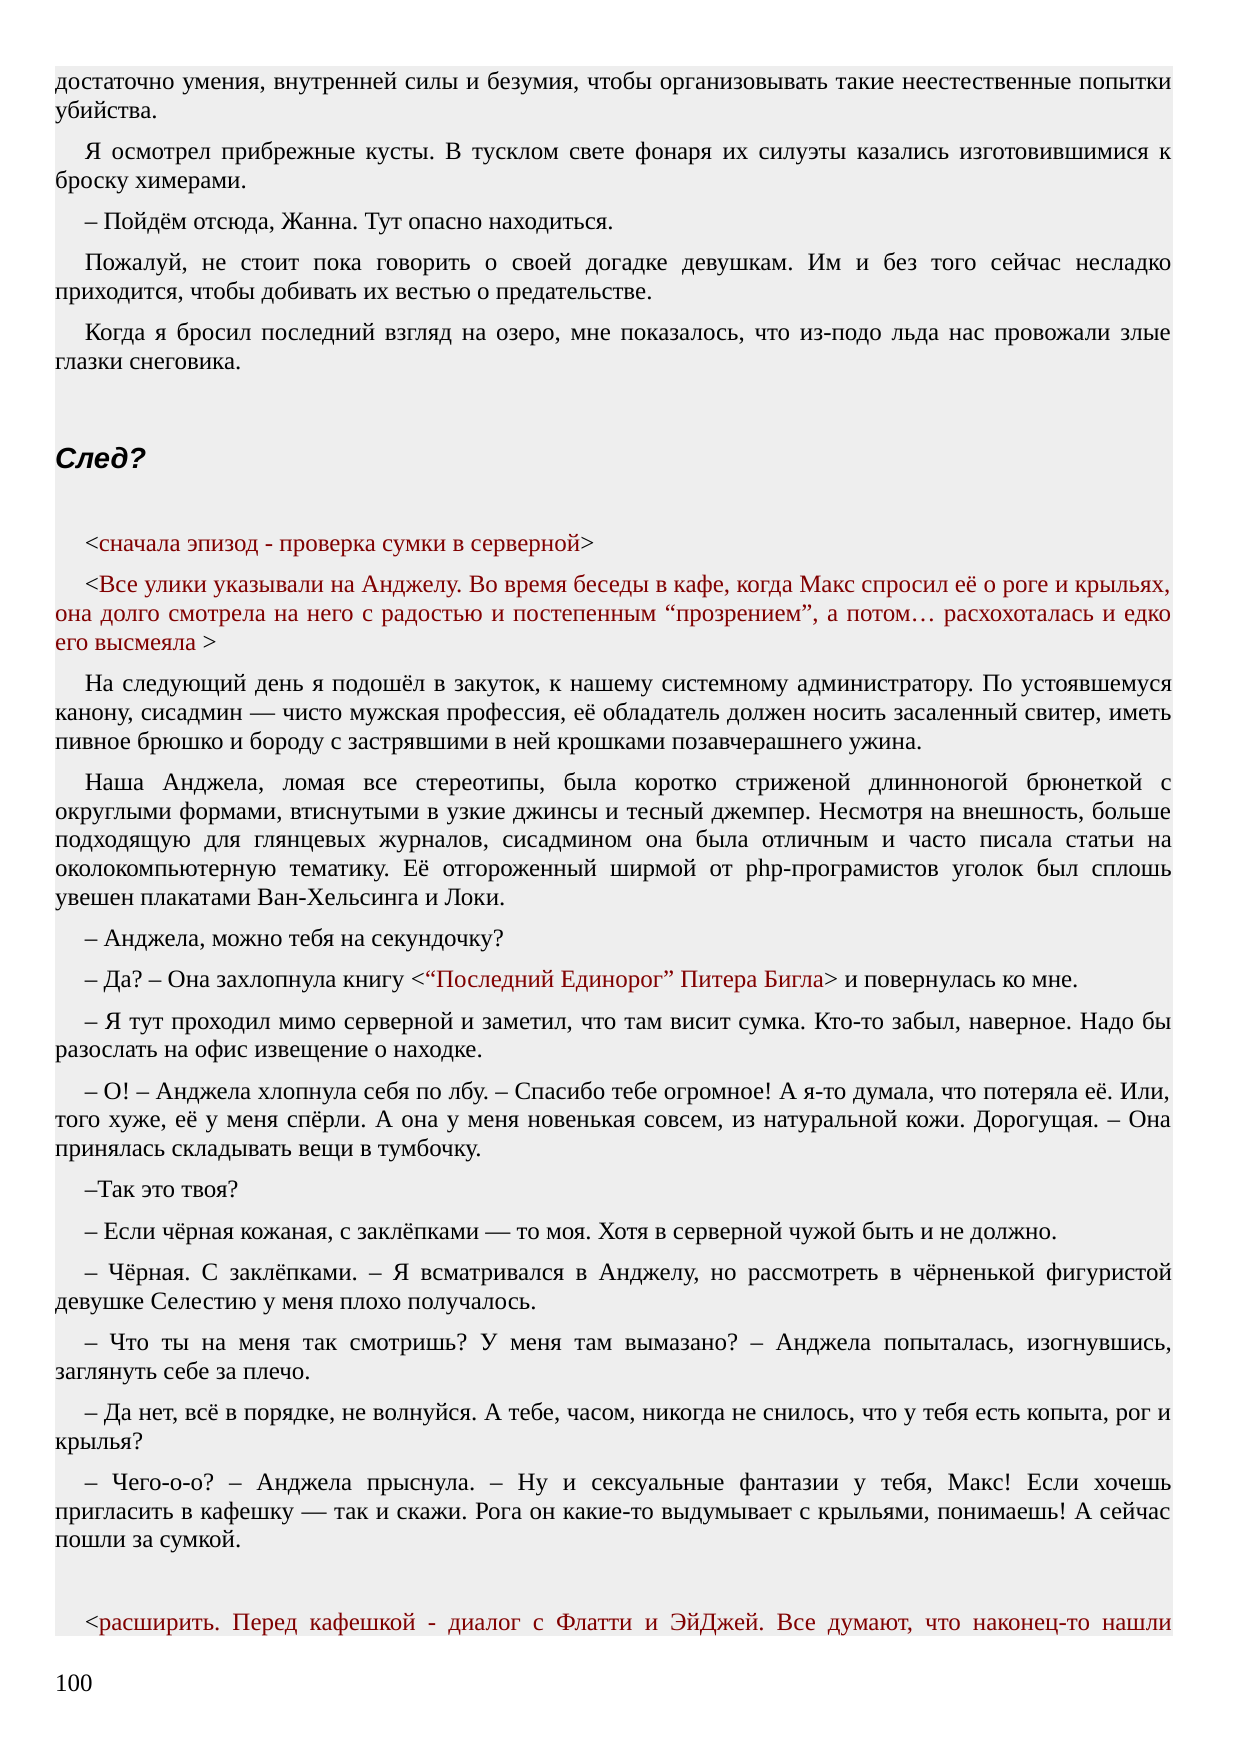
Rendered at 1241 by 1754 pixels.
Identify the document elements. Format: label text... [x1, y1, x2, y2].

text – Если чёрная кожаная, с заклёпками — то моя. Хотя в серверной чужой быть и не должно. [55, 1216, 1173, 1244]
text –Так это твоя? [55, 1174, 1173, 1203]
text – Я тут проходил мимо серверной и заметил, что там висит сумка. Кто-то забыл, наверное. Надо бы разослать на офис извещение о находке. [55, 1006, 1173, 1063]
text <расширить. Перед кафешкой - диалог с Флатти и ЭйДжей. Все думают, что наконец-то нашли [55, 1607, 1173, 1636]
text На следующий день я подошёл в закуток, к нашему системному администратору. По устоявшемуся канону, сисадмин — чисто мужская профессия, её обладатель должен носить засаленный свитер, иметь пивное брюшко и бороду с застрявшими в ней крошками позавчерашнего ужина. [55, 668, 1173, 754]
text – Да? – Она захлопнула книгу <“Последний Единорог” Питера Бигла> и повернулась ко мне. [55, 964, 1173, 993]
text достаточно умения, внутренней силы и безумия, чтобы организовывать такие неестественные попытки убийства. [55, 66, 1173, 123]
text – Что ты на меня так смотришь? У меня там вымазано? – Анджела попыталась, изогнувшись, заглянуть себе за плечо. [55, 1327, 1173, 1384]
text – Чего-о-о? – Анджела прыснула. – Ну и сексуальные фантазии у тебя, Макс! Если хочешь пригласить в кафешку — так и скажи. Рога он какие-то выдумывает с крыльями, понимаешь! А сейчас пошли за сумкой. [55, 1467, 1173, 1553]
subtitle След? [55, 441, 1173, 474]
text – Чёрная. С заклёпками. – Я всматривался в Анджелу, но рассмотреть в чёрненькой фигуристой девушке Селестию у меня плохо получалось. [55, 1257, 1173, 1314]
text Пожалуй, не стоит пока говорить о своей догадке девушкам. Им и без того сейчас несладко приходится, чтобы добивать их вестью о предательстве. [55, 247, 1173, 305]
text – О! – Анджела хлопнула себя по лбу. – Спасибо тебе огромное! А я-то думала, что потеряла её. Или, того хуже, её у меня спёрли. А она у меня новенькая совсем, из натуральной кожи. Дорогущая. – Она принялась складывать вещи в тумбочку. [55, 1076, 1173, 1162]
text – Пойдём отсюда, Жанна. Тут опасно находиться. [55, 206, 1173, 235]
text – Да нет, всё в порядке, не волнуйся. А тебе, часом, никогда не снилось, что у тебя есть копыта, рог и крылья? [55, 1397, 1173, 1454]
text – Анджела, можно тебя на секундочку? [55, 923, 1173, 952]
text Когда я бросил последний взгляд на озеро, мне показалось, что из-подо льда нас провожали злые глазки снеговика. [55, 317, 1173, 375]
text <Все улики указывали на Анджелу. Во время беседы в кафе, когда Макс спросил её о роге и крыльях, она долго смотрела на него с радостью и постепенным “прозрением”, а потом… расхохоталась и едко его высмеяла > [55, 569, 1173, 656]
text Наша Анджела, ломая все стереотипы, была коротко стриженой длинноногой брюнеткой с округлыми формами, втиснутыми в узкие джинсы и тесный джемпер. Несмотря на внешность, больше подходящую для глянцевых журналов, сисадмином она была отличным и часто писала статьи на околокомпьютерную тематику. Её отгороженный ширмой от php-програмистов уголок был сплошь увешен плакатами Ван-Хельсинга и Локи. [55, 767, 1173, 911]
text Я осмотрел прибрежные кусты. В тусклом свете фонаря их силуэты казались изготовившимися к броску химерами. [55, 136, 1173, 193]
text <сначала эпизод - проверка сумки в серверной> [55, 528, 1173, 557]
